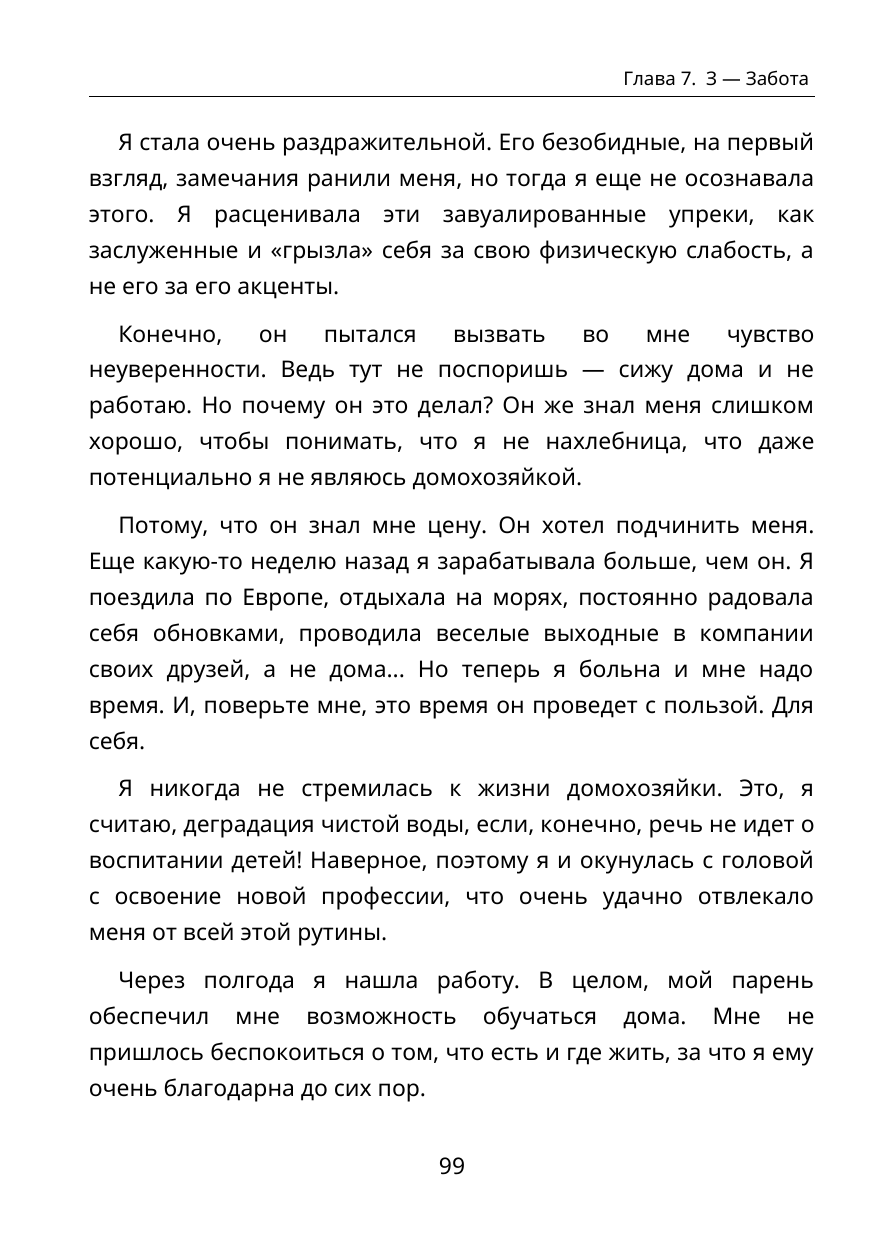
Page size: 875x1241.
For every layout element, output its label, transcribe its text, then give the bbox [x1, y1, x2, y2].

text Я никогда не стремилась к жизни домохозяйки. Это, я считаю, деградация чистой воды, если, конечно, речь не идет о воспитании детей! Наверное, поэтому я и окунулась с головой с освоение новой профессии, что очень удачно отвлекало меня от всей этой рутины. [88, 772, 815, 947]
text Потому, что он знал мне цену. Он хотел подчинить меня. Еще какую-то неделю назад я зарабатывала больше, чем он. Я поездила по Европе, отдыхала на морях, постоянно радовала себя обновками, проводила веселые выходные в компании своих друзей, а не дома... Но теперь я больна и мне надо время. И, поверьте мне, это время он проведет с пользой. Для себя. [88, 509, 815, 756]
text Через полгода я нашла работу. В целом, мой парень обеспечил мне возможность обучаться дома. Мне не пришлось беспокоиться о том, что есть и где жить, за что я ему очень благодарна до сих пор. [88, 964, 815, 1103]
text Конечно, он пытался вызвать во мне чувство неуверенности. Ведь тут не поспоришь — сижу дома и не работаю. Но почему он это делал? Он же знал меня слишком хорошо, чтобы понимать, что я не нахлебница, что даже потенциально я не являюсь домохозяйкой. [88, 317, 815, 492]
text Я стала очень раздражительной. Его безобидные, на первый взгляд, замечания ранили меня, но тогда я еще не осознавала этого. Я расценивала эти завуалированные упреки, как заслуженные и «грызла» себя за свою физическую слабость, а не его за его акценты. [88, 126, 815, 301]
